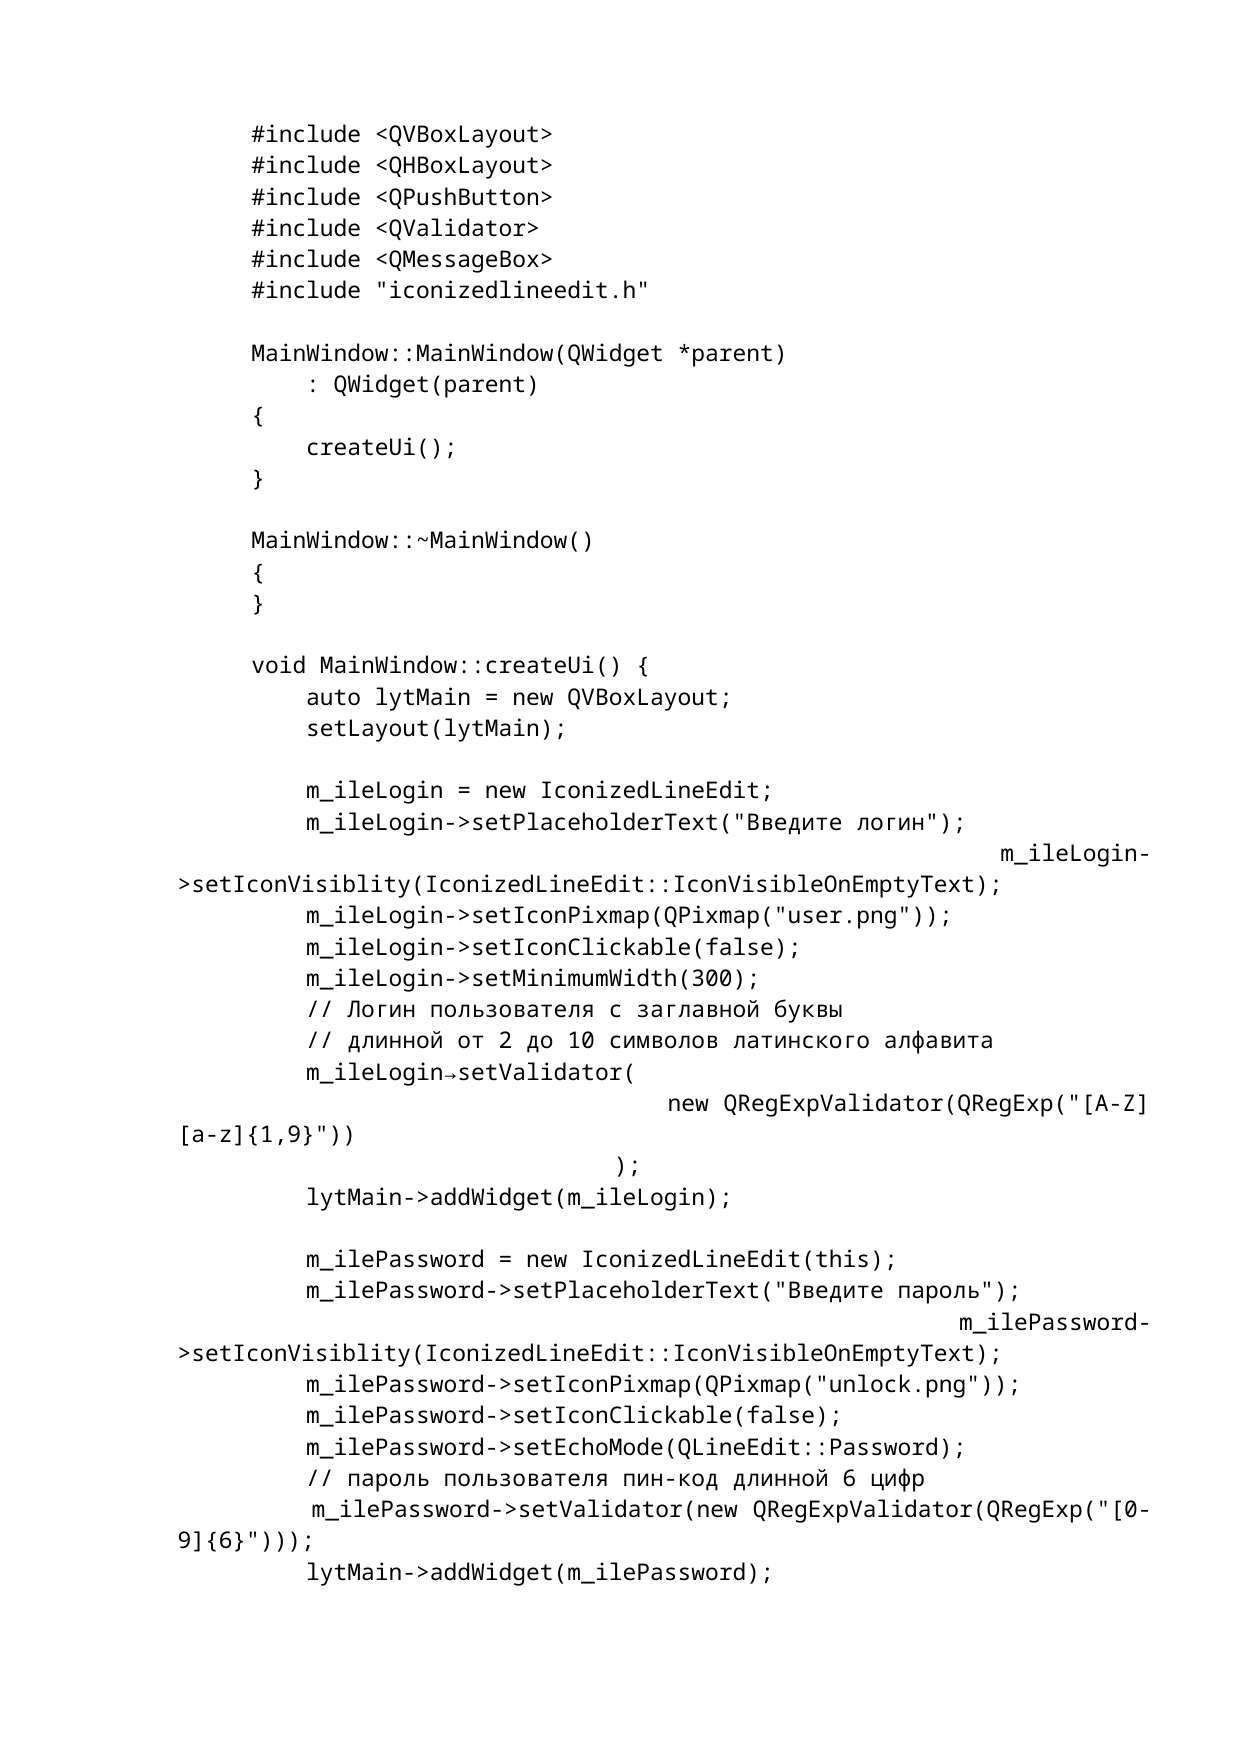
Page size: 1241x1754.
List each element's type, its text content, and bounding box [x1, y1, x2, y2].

text m_ileLogin->setIconClickable(false); [177, 931, 1152, 962]
text lytMain->addWidget(m_ilePassword); [177, 1556, 1152, 1587]
text MainWindow::MainWindow(QWidget *parent) [177, 337, 1152, 368]
text m_ilePassword->setIconClickable(false); [177, 1399, 1152, 1431]
text #include <QHBoxLayout> [177, 149, 1152, 181]
text #include "iconizedlineedit.h" [177, 274, 1152, 306]
text ); [177, 1149, 1152, 1181]
text #include <QPushButton> [177, 181, 1152, 212]
text : QWidget(parent) [177, 368, 1152, 399]
text auto lytMain = new QVBoxLayout; [177, 681, 1152, 712]
text createUi(); [177, 431, 1152, 462]
text void MainWindow::createUi() { [177, 649, 1152, 681]
text m_ileLogin→setValidator( [177, 1056, 1152, 1087]
text // длинной от 2 до 10 символов латинского алфавита [177, 1024, 1152, 1056]
text MainWindow::~MainWindow() [177, 524, 1152, 556]
text m_ileLogin->setMinimumWidth(300); [177, 962, 1152, 993]
text m_ilePassword->setEchoMode(QLineEdit::Password); [177, 1431, 1152, 1462]
text m_ilePassword->setIconVisiblity(IconizedLineEdit::IconVisibleOnEmptyText); [177, 1306, 1152, 1368]
text lytMain->addWidget(m_ileLogin); [177, 1181, 1152, 1212]
text { [177, 399, 1152, 431]
text m_ileLogin = new IconizedLineEdit; [177, 774, 1152, 806]
text m_ilePassword->setPlaceholderText("Введите пароль"); [177, 1274, 1152, 1306]
text m_ilePassword = new IconizedLineEdit(this); [177, 1243, 1152, 1274]
text { [177, 556, 1152, 587]
text // пароль пользователя пин-код длинной 6 цифр [177, 1462, 1152, 1493]
text setLayout(lytMain); [177, 712, 1152, 743]
text m_ilePassword->setValidator(new QRegExpValidator(QRegExp("[0-9]{6}"))); [177, 1493, 1152, 1556]
text m_ileLogin->setIconVisiblity(IconizedLineEdit::IconVisibleOnEmptyText); [177, 837, 1152, 899]
text } [177, 462, 1152, 493]
text // Логин пользователя с заглавной буквы [177, 993, 1152, 1024]
text new QRegExpValidator(QRegExp("[A-Z][a-z]{1,9}")) [177, 1087, 1152, 1149]
text #include <QValidator> [177, 212, 1152, 243]
text m_ilePassword->setIconPixmap(QPixmap("unlock.png")); [177, 1368, 1152, 1399]
text #include <QVBoxLayout> [177, 118, 1152, 149]
text #include <QMessageBox> [177, 243, 1152, 274]
text m_ileLogin->setIconPixmap(QPixmap("user.png")); [177, 899, 1152, 931]
text m_ileLogin->setPlaceholderText("Введите логин"); [177, 806, 1152, 837]
text } [177, 587, 1152, 618]
